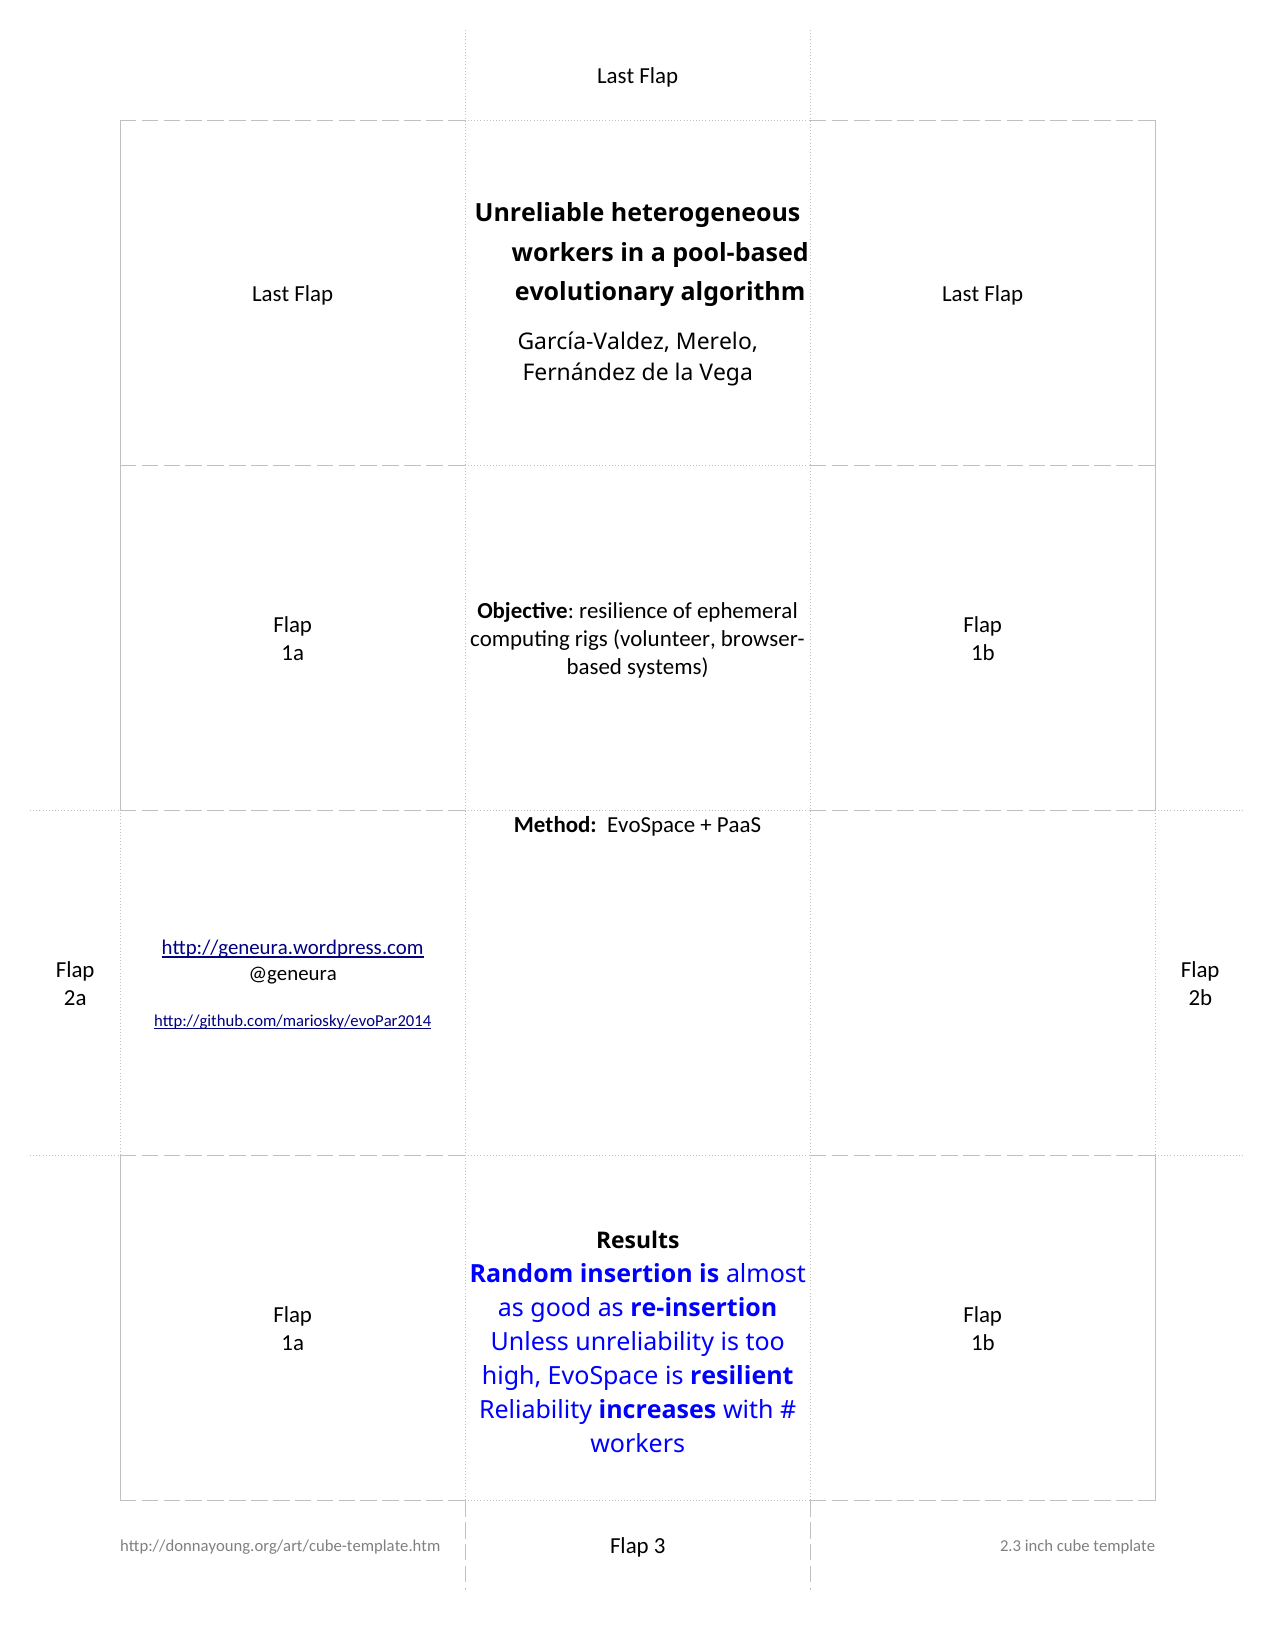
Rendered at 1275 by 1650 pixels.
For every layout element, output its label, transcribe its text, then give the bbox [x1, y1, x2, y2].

table_cell Flap 2b [1155, 810, 1245, 1155]
table_cell Flap 2a [30, 810, 120, 1155]
table_cell Last Flap [121, 120, 465, 465]
table_cell [1156, 465, 1245, 810]
table_cell [30, 120, 120, 465]
table_header [120, 30, 465, 120]
table_cell Last Flap [810, 120, 1155, 465]
table_cell Flap 3 [465, 1500, 810, 1590]
table_cell [1156, 120, 1245, 465]
table_cell [30, 1500, 120, 1590]
table_cell Flap 1b [810, 1155, 1155, 1500]
table_cell Flap 1b [810, 465, 1155, 810]
table_cell [1156, 1155, 1245, 1500]
table_cell [30, 465, 120, 810]
table_cell Objective: resilience of ephemeral computing rigs (volunteer, browser-based systems) [465, 465, 810, 810]
table_cell Unreliable heterogeneous workers in a pool-based evolutionary algorithm García-Valdez, Merelo, Fernández de la Vega [465, 120, 810, 465]
table_cell [30, 1155, 120, 1500]
table_cell http://donnayoung.org/art/cube-template.htm [120, 1500, 465, 1590]
table_cell Method: EvoSpace + PaaS [465, 810, 810, 1155]
table_cell http://geneura.wordpress.com @geneura http://github.com/mariosky/evoPar2014 [120, 810, 465, 1155]
table_header [1155, 30, 1245, 120]
table_cell [1155, 1500, 1245, 1590]
table_cell 2.3 inch cube template [810, 1500, 1155, 1590]
table_cell Flap 1a [121, 465, 465, 810]
table_cell Results Random insertion is almost as good as re-insertion Unless unreliability is too high, EvoSpace is resilient Reliability increases with # workers [465, 1155, 810, 1500]
table_cell Flap 1a [121, 1155, 465, 1500]
table_header [30, 30, 120, 120]
table_header [810, 30, 1155, 120]
table_cell [810, 810, 1155, 1155]
table_header Last Flap [465, 30, 810, 120]
